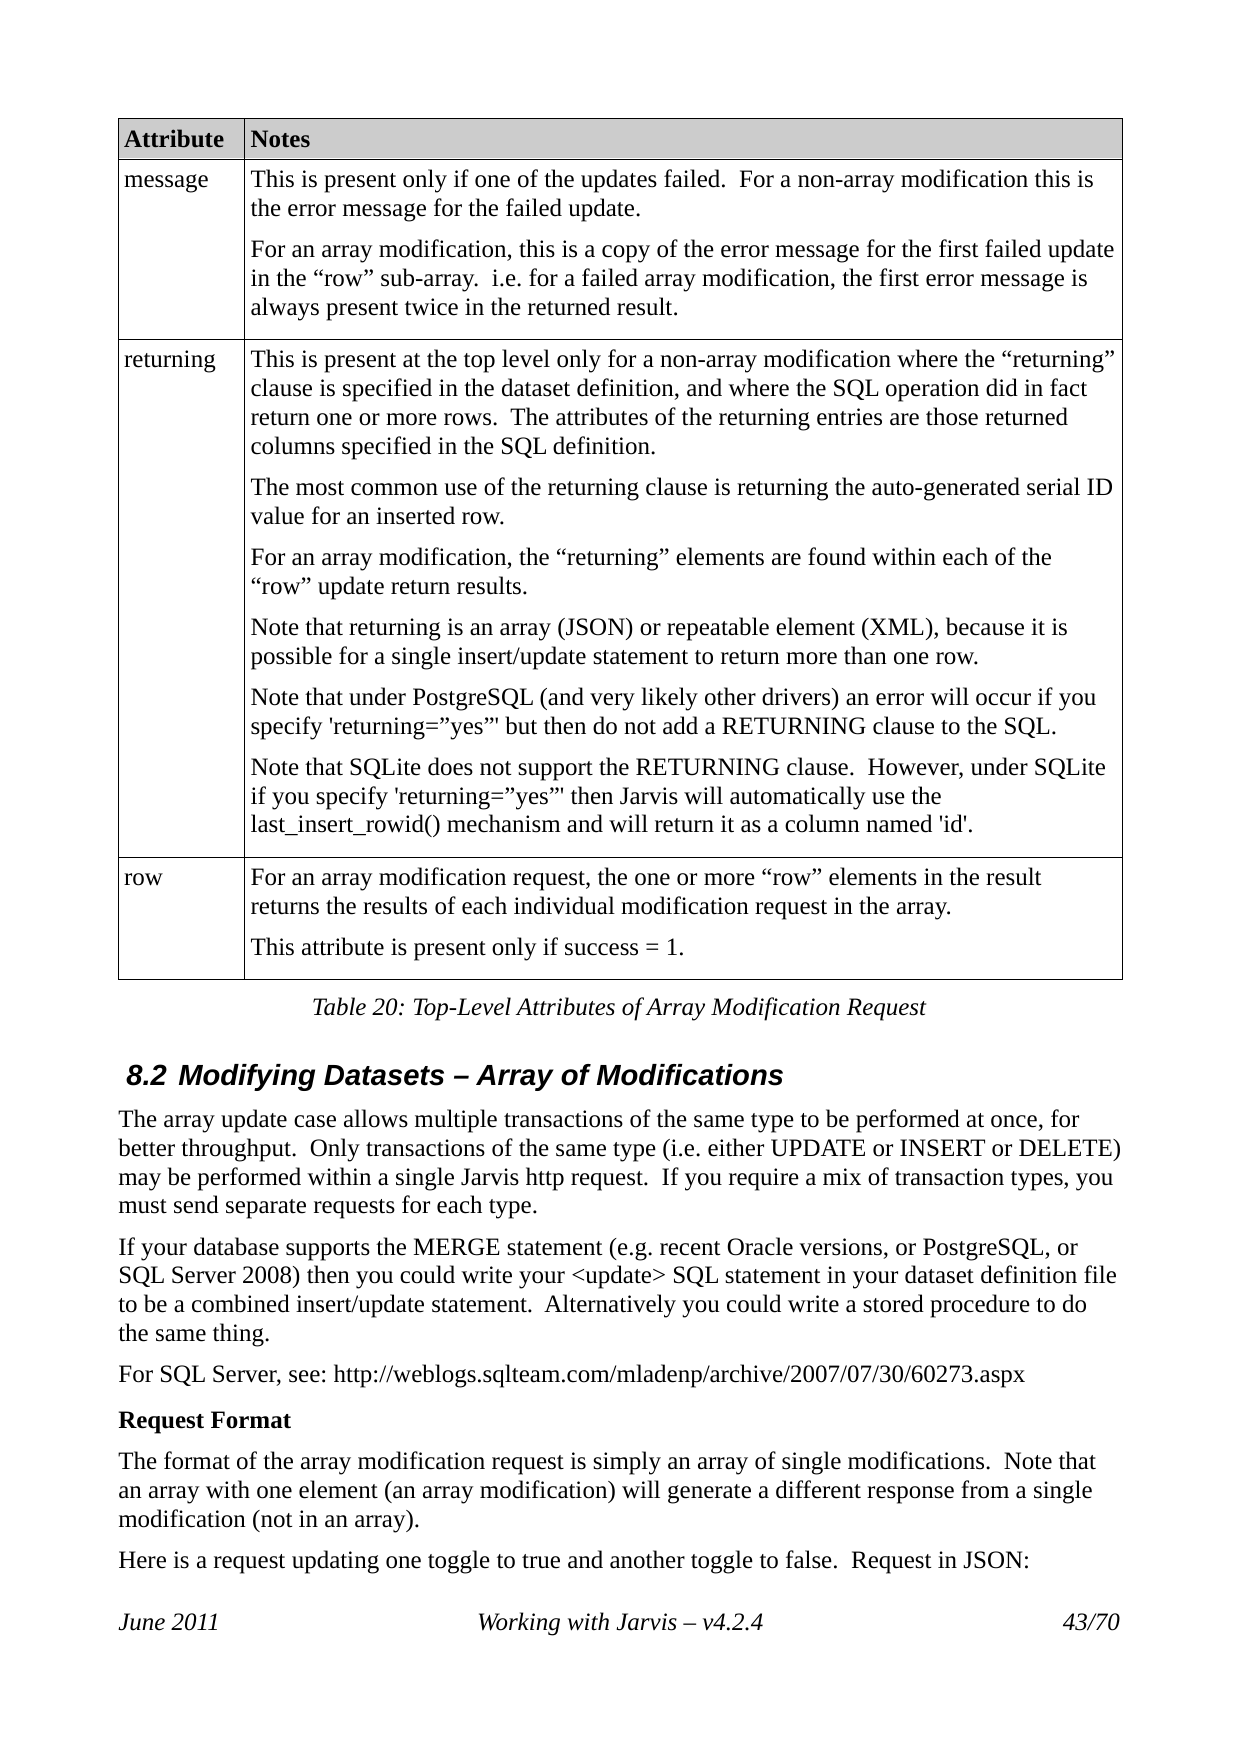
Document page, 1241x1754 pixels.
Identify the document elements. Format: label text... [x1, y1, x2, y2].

text The format of the array modification request is simply an array of single modifications. Note that an array with one element (an array modification) will generate a different response from a single modification (not in an array). [118, 1446, 1122, 1533]
table_cell returning [119, 340, 244, 857]
table_cell For an array modification request, the one or more “row” elements in the result returns the results of each individual modification request in the array. This attribute is present only if success = 1. [245, 858, 1122, 979]
text Table 20: Top-Level Attributes of Array Modification Request [118, 992, 1122, 1021]
table_cell This is present at the top level only for a non-array modification where the “returning” clause is specified in the dataset definition, and where the SQL operation did in fact return one or more rows. The attributes of the returning entries are those returned columns specified in the SQL definition. The most common use of the returning clause is returning the auto-generated serial ID value for an inserted row. For an array modification, the “returning” elements are found within each of the “row” update return results. Note that returning is an array (JSON) or repeatable element (XML), because it is possible for a single insert/update statement to return more than one row. Note that under PostgreSQL (and very likely other drivers) an error will occur if you specify 'returning=”yes”' but then do not add a RETURNING clause to the SQL. Note that SQLite does not support the RETURNING clause. However, under SQLite if you specify 'returning=”yes”' then Jarvis will automatically use the last_insert_rowid() mechanism and will return it as a column named 'id'. [245, 340, 1122, 857]
subtitle Request Format [118, 1405, 1122, 1434]
table_header Attribute [119, 119, 244, 158]
table_header Notes [245, 119, 1122, 158]
text The array update case allows multiple transactions of the same type to be performed at once, for better throughput. Only transactions of the same type (i.e. either UPDATE or INSERT or DELETE) may be performed within a single Jarvis http request. If you require a mix of transaction types, you must send separate requests for each type. [118, 1104, 1122, 1219]
table_cell row [119, 858, 244, 979]
text If your database supports the MERGE statement (e.g. recent Oracle versions, or PostgreSQL, or SQL Server 2008) then you could write your <update> SQL statement in your dataset definition file to be a combined insert/update statement. Alternatively you could write a stored procedure to do the same thing. [118, 1232, 1122, 1347]
text Here is a request updating one toggle to true and another toggle to false. Request in JSON: [118, 1545, 1122, 1574]
table_cell message [119, 160, 244, 339]
subtitle Modifying Datasets – Array of Modifications [118, 1058, 1122, 1092]
text For SQL Server, see: http://weblogs.sqlteam.com/mladenp/archive/2007/07/30/60273.aspx [118, 1359, 1122, 1388]
table_cell This is present only if one of the updates failed. For a non-array modification this is the error message for the failed update. For an array modification, this is a copy of the error message for the first failed update in the “row” sub-array. i.e. for a failed array modification, the first error message is always present twice in the returned result. [245, 160, 1122, 339]
